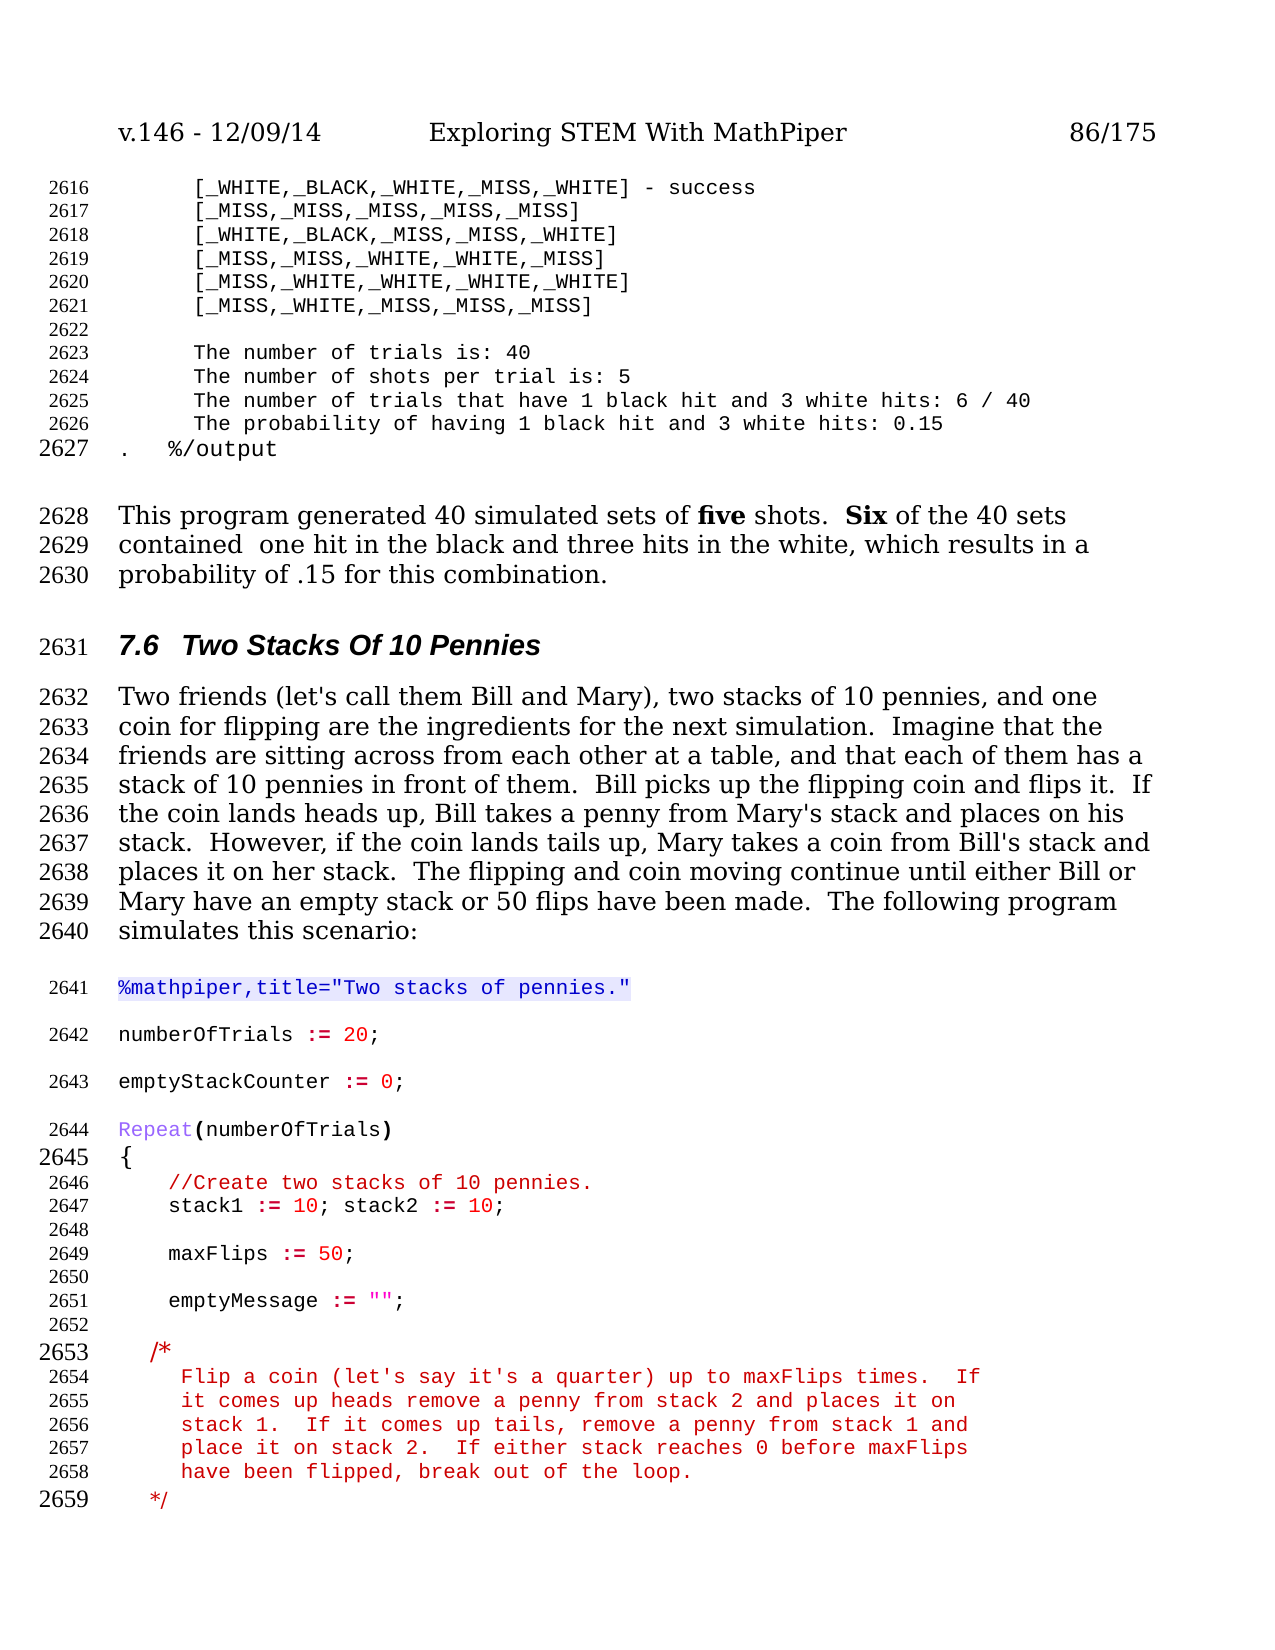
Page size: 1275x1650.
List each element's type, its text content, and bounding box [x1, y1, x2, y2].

text [_MISS,_MISS,_MISS,_MISS,_MISS] [118, 200, 1157, 224]
text [_MISS,_MISS,_WHITE,_WHITE,_MISS] [118, 248, 1157, 271]
text maxFlips := 50; [118, 1243, 1157, 1266]
text %mathpiper,title="Two stacks of pennies." [118, 977, 1157, 1001]
text The number of trials is: 40 [118, 342, 1157, 366]
text emptyStackCounter := 0; [118, 1072, 1157, 1095]
text it comes up heads remove a penny from stack 2 and places it on [118, 1390, 1157, 1414]
text . %/output [118, 437, 1157, 463]
text { [118, 1142, 1157, 1172]
text numberOfTrials := 20; [118, 1024, 1157, 1048]
text //Create two stacks of 10 pennies. [118, 1172, 1157, 1195]
text stack1 := 10; stack2 := 10; [118, 1195, 1157, 1219]
text have been flipped, break out of the loop. [118, 1461, 1157, 1484]
text The number of trials that have 1 black hit and 3 white hits: 6 / 40 [118, 389, 1157, 413]
text [_MISS,_WHITE,_MISS,_MISS,_MISS] [118, 295, 1157, 319]
text place it on stack 2. If either stack reaches 0 before maxFlips [118, 1437, 1157, 1461]
text This program generated 40 simulated sets of five shots. Six of the 40 sets contained one hit in the black and three hits in the white, which results in a probability of .15 for this combination. [118, 501, 1157, 589]
text /* [118, 1337, 1157, 1366]
text emptyMessage := ""; [118, 1290, 1157, 1313]
text Two friends (let's call them Bill and Mary), two stacks of 10 pennies, and one coin for flipping are the ingredients for the next simulation. Imagine that the friends are sitting across from each other at a table, and that each of them has a stack of 10 pennies in front of them. Bill picks up the flipping coin and flips it. If the coin lands heads up, Bill takes a penny from Mary's stack and places on his stack. However, if the coin lands tails up, Mary takes a coin from Bill's stack and places it on her stack. The flipping and coin moving continue until either Bill or Mary have an empty stack or 50 flips have been made. The following program simulates this scenario: [118, 682, 1157, 945]
text [_MISS,_WHITE,_WHITE,_WHITE,_WHITE] [118, 271, 1157, 295]
text Flip a coin (let's say it's a quarter) up to maxFlips times. If [118, 1366, 1157, 1390]
subtitle Two Stacks Of 10 Pennies [118, 628, 1157, 662]
text The probability of having 1 black hit and 3 white hits: 0.15 [118, 413, 1157, 437]
text [_WHITE,_BLACK,_MISS,_MISS,_WHITE] [118, 224, 1157, 248]
text [_WHITE,_BLACK,_WHITE,_MISS,_WHITE] - success [118, 177, 1157, 200]
text */ [118, 1484, 1157, 1514]
text Repeat(numberOfTrials) [118, 1119, 1157, 1142]
text stack 1. If it comes up tails, remove a penny from stack 1 and [118, 1414, 1157, 1437]
text The number of shots per trial is: 5 [118, 366, 1157, 389]
